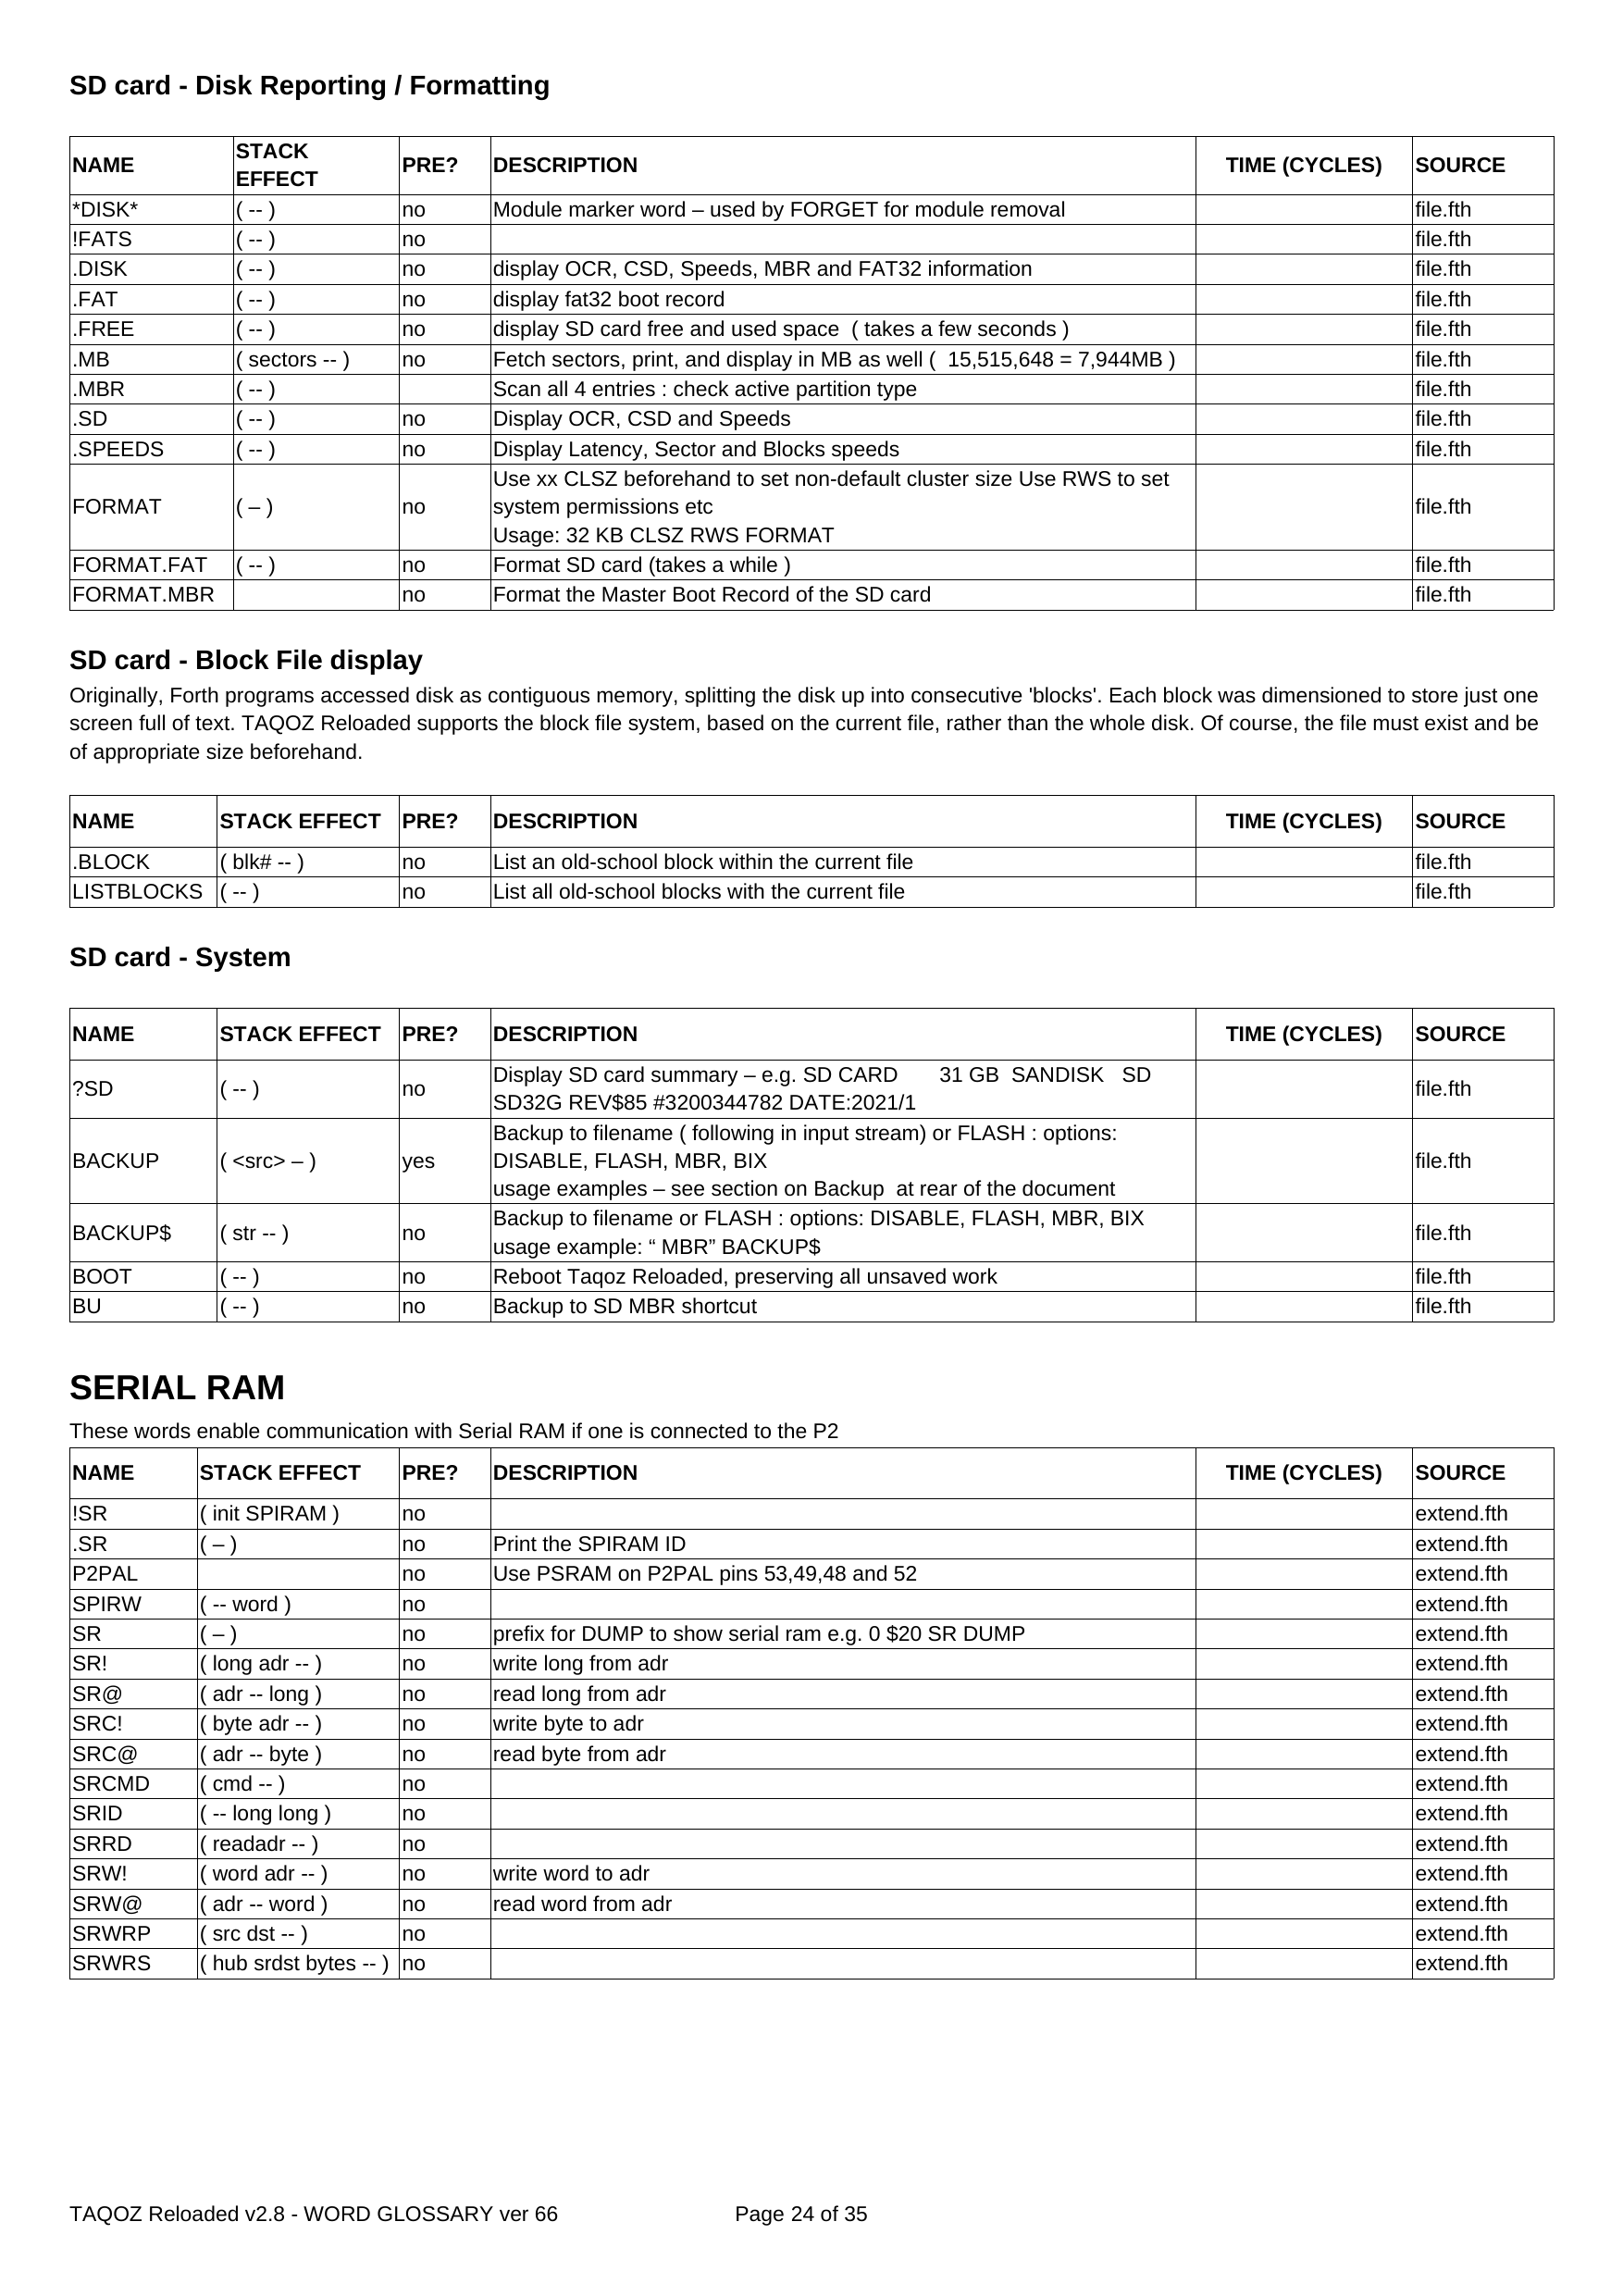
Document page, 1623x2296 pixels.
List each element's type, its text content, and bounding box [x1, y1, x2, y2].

table_cell SRC@ [70, 1740, 197, 1769]
table_cell file.fth [1413, 1204, 1554, 1261]
table_header STACK EFFECT [217, 796, 399, 847]
table_cell [1196, 225, 1412, 254]
table_cell file.fth [1413, 1119, 1554, 1203]
table_cell ( init SPIRAM ) [198, 1499, 399, 1529]
table_cell SRCMD [70, 1769, 197, 1798]
table_cell no [400, 580, 490, 610]
subtitle SERIAL RAM [69, 1368, 1554, 1408]
table_cell BOOT [70, 1262, 217, 1291]
table_cell ( -- ) [234, 551, 399, 579]
table_cell no [400, 465, 490, 550]
table_header DESCRIPTION [491, 137, 1196, 193]
table_cell file.fth [1413, 1061, 1554, 1118]
table_cell no [400, 1649, 490, 1679]
table_cell BACKUP [70, 1119, 217, 1203]
table_header STACK EFFECT [198, 1448, 399, 1498]
table_cell List all old-school blocks with the current file [491, 877, 1196, 906]
table_cell extend.fth [1413, 1890, 1554, 1918]
table_cell ( -- ) [217, 877, 399, 906]
table_cell extend.fth [1413, 1590, 1554, 1619]
table_cell file.fth [1413, 254, 1554, 284]
table_cell ( <src> – ) [217, 1119, 399, 1203]
table_cell write word to adr [491, 1859, 1196, 1889]
table_cell [1196, 465, 1412, 550]
table_cell BACKUP$ [70, 1204, 217, 1261]
table_cell ( – ) [198, 1530, 399, 1558]
table_header DESCRIPTION [491, 1448, 1196, 1498]
table_cell [198, 1559, 399, 1589]
table_cell no [400, 404, 490, 434]
table_header DESCRIPTION [491, 1009, 1196, 1060]
table_cell no [400, 1204, 490, 1261]
table_cell extend.fth [1413, 1559, 1554, 1589]
table_cell [1196, 1620, 1412, 1648]
table_cell *DISK* [70, 195, 233, 224]
table_cell Backup to filename ( following in input stream) or FLASH : options: DISABLE, FLASH, MBR, BIX usage examples – see section on Backup at rear of the document [491, 1119, 1196, 1203]
table_cell no [400, 1530, 490, 1558]
table_cell no [400, 1709, 490, 1738]
table_header TIME (CYCLES) [1196, 1009, 1412, 1060]
table_cell file.fth [1413, 465, 1554, 550]
table_header SOURCE [1413, 137, 1554, 193]
table_cell ( -- long long ) [198, 1799, 399, 1829]
table_cell [1196, 1919, 1412, 1948]
table_cell [1196, 315, 1412, 344]
table_cell Backup to filename or FLASH : options: DISABLE, FLASH, MBR, BIX usage example: “ MBR” BACKUP$ [491, 1204, 1196, 1261]
table_cell no [400, 254, 490, 284]
table_cell ( word adr -- ) [198, 1859, 399, 1889]
table_cell ( -- ) [234, 285, 399, 314]
table_cell ( -- ) [217, 1061, 399, 1118]
table_cell SRC! [70, 1709, 197, 1738]
table_cell [491, 1769, 1196, 1798]
table_cell .FREE [70, 315, 233, 344]
table_cell ( adr -- byte ) [198, 1740, 399, 1769]
table_cell no [400, 1919, 490, 1948]
table_cell write byte to adr [491, 1709, 1196, 1738]
table_cell SRWRP [70, 1919, 197, 1948]
table_header TIME (CYCLES) [1196, 796, 1412, 847]
table_cell [400, 375, 490, 403]
table_cell Display Latency, Sector and Blocks speeds [491, 435, 1196, 464]
table_cell file.fth [1413, 551, 1554, 579]
table_cell read long from adr [491, 1680, 1196, 1708]
table_cell .FAT [70, 285, 233, 314]
table_cell Module marker word – used by FORGET for module removal [491, 195, 1196, 224]
table_cell file.fth [1413, 195, 1554, 224]
table_cell Use PSRAM on P2PAL pins 53,49,48 and 52 [491, 1559, 1196, 1589]
table_cell file.fth [1413, 1262, 1554, 1291]
table_cell Display OCR, CSD and Speeds [491, 404, 1196, 434]
table_cell [1196, 1680, 1412, 1708]
table_cell extend.fth [1413, 1949, 1554, 1979]
table_cell [1196, 1799, 1412, 1829]
table_cell display SD card free and used space ( takes a few seconds ) [491, 315, 1196, 344]
table_cell LISTBLOCKS [70, 877, 217, 906]
table_header TIME (CYCLES) [1196, 137, 1412, 193]
table_cell SRW@ [70, 1890, 197, 1918]
table_cell no [400, 1769, 490, 1798]
table_cell List an old-school block within the current file [491, 848, 1196, 876]
table_header PRE? [400, 1009, 490, 1060]
table_header NAME [70, 1448, 197, 1498]
table_cell [1196, 1590, 1412, 1619]
table_cell BU [70, 1292, 217, 1322]
table_cell ( sectors -- ) [234, 345, 399, 374]
table_cell SR! [70, 1649, 197, 1679]
table_cell file.fth [1413, 315, 1554, 344]
table_cell ( cmd -- ) [198, 1769, 399, 1798]
text These words enable communication with Serial RAM if one is connected to the P2 [69, 1419, 1554, 1444]
table_cell [1196, 254, 1412, 284]
table_cell no [400, 315, 490, 344]
table_cell prefix for DUMP to show serial ram e.g. 0 $20 SR DUMP [491, 1620, 1196, 1648]
table_cell file.fth [1413, 404, 1554, 434]
table_cell no [400, 848, 490, 876]
table_cell SRWRS [70, 1949, 197, 1979]
table_cell no [400, 1859, 490, 1889]
table_header DESCRIPTION [491, 796, 1196, 847]
table_cell ( -- ) [234, 195, 399, 224]
table_cell SRID [70, 1799, 197, 1829]
table_cell extend.fth [1413, 1769, 1554, 1798]
table_cell [1196, 1061, 1412, 1118]
table_cell no [400, 1292, 490, 1322]
table_cell read byte from adr [491, 1740, 1196, 1769]
table_cell [1196, 1830, 1412, 1858]
table_cell ( -- word ) [198, 1590, 399, 1619]
table_cell .BLOCK [70, 848, 217, 876]
table_cell [1196, 1292, 1412, 1322]
table_cell ( -- ) [234, 404, 399, 434]
table_cell .DISK [70, 254, 233, 284]
table_cell no [400, 1590, 490, 1619]
table_cell no [400, 225, 490, 254]
table_cell yes [400, 1119, 490, 1203]
table_cell Use xx CLSZ beforehand to set non-default cluster size Use RWS to set system permissions etc Usage: 32 KB CLSZ RWS FORMAT [491, 465, 1196, 550]
table_cell ( – ) [198, 1620, 399, 1648]
table_cell [1196, 848, 1412, 876]
table_cell [1196, 345, 1412, 374]
table_cell ( adr -- long ) [198, 1680, 399, 1708]
table_cell [1196, 580, 1412, 610]
table_cell file.fth [1413, 345, 1554, 374]
table_cell SR@ [70, 1680, 197, 1708]
table_cell ( – ) [234, 465, 399, 550]
table_cell ?SD [70, 1061, 217, 1118]
table_cell ( -- ) [217, 1262, 399, 1291]
table_cell Fetch sectors, print, and display in MB as well ( 15,515,648 = 7,944MB ) [491, 345, 1196, 374]
table_cell ( -- ) [234, 225, 399, 254]
table_header STACK EFFECT [217, 1009, 399, 1060]
table_cell Reboot Taqoz Reloaded, preserving all unsaved work [491, 1262, 1196, 1291]
table_cell [491, 1799, 1196, 1829]
table_cell ( blk# -- ) [217, 848, 399, 876]
table_cell file.fth [1413, 848, 1554, 876]
table_cell extend.fth [1413, 1859, 1554, 1889]
table_cell [1196, 1949, 1412, 1979]
table_cell [1196, 375, 1412, 403]
table_cell [1196, 1530, 1412, 1558]
table_cell [491, 1919, 1196, 1948]
table_cell [491, 1590, 1196, 1619]
table_cell ( -- ) [234, 315, 399, 344]
table_cell [491, 1830, 1196, 1858]
table_cell extend.fth [1413, 1530, 1554, 1558]
table_cell extend.fth [1413, 1919, 1554, 1948]
table_cell [491, 1949, 1196, 1979]
table_cell no [400, 285, 490, 314]
table_cell file.fth [1413, 435, 1554, 464]
table_cell file.fth [1413, 375, 1554, 403]
table_cell no [400, 1830, 490, 1858]
table_header NAME [70, 1009, 217, 1060]
table_cell ( -- ) [234, 375, 399, 403]
table_cell [1196, 285, 1412, 314]
table_cell no [400, 551, 490, 579]
table_cell ( adr -- word ) [198, 1890, 399, 1918]
text Originally, Forth programs accessed disk as contiguous memory, splitting the disk up into consecutive 'blocks'. Each block was dimensioned to store just one screen full of text. TAQOZ Reloaded supports the block file system, based on the current file, rather than the whole disk. Of course, the file must exist and be of appropriate size beforehand. [69, 683, 1554, 763]
table_header NAME [70, 796, 217, 847]
table_cell no [400, 1061, 490, 1118]
subtitle SD card - Disk Reporting / Formatting [69, 69, 1554, 100]
table_cell extend.fth [1413, 1499, 1554, 1529]
table_header SOURCE [1413, 1448, 1554, 1498]
table_cell no [400, 877, 490, 906]
table_cell [1196, 1499, 1412, 1529]
table_cell [491, 225, 1196, 254]
table_cell [1196, 1890, 1412, 1918]
table_cell [1196, 1262, 1412, 1291]
subtitle SD card - System [69, 941, 1554, 973]
table_cell [1196, 404, 1412, 434]
table_cell extend.fth [1413, 1799, 1554, 1829]
subtitle SD card - Block File display [69, 644, 1554, 676]
table_cell ( long adr -- ) [198, 1649, 399, 1679]
table_cell write long from adr [491, 1649, 1196, 1679]
table_cell SRW! [70, 1859, 197, 1889]
table_cell read word from adr [491, 1890, 1196, 1918]
table_cell extend.fth [1413, 1740, 1554, 1769]
table_cell P2PAL [70, 1559, 197, 1589]
table_cell [1196, 1859, 1412, 1889]
table_cell [1196, 1119, 1412, 1203]
table_cell ( -- ) [217, 1292, 399, 1322]
table_cell ( readadr -- ) [198, 1830, 399, 1858]
table_cell no [400, 1949, 490, 1979]
table_cell no [400, 345, 490, 374]
table_cell FORMAT.MBR [70, 580, 233, 610]
table_cell extend.fth [1413, 1620, 1554, 1648]
table_header PRE? [400, 1448, 490, 1498]
table_cell [491, 1499, 1196, 1529]
table_header SOURCE [1413, 796, 1554, 847]
table_cell SRRD [70, 1830, 197, 1858]
table_cell ( -- ) [234, 254, 399, 284]
table_cell [1196, 435, 1412, 464]
table_cell file.fth [1413, 225, 1554, 254]
table_cell no [400, 1262, 490, 1291]
table_cell [1196, 877, 1412, 906]
table_cell file.fth [1413, 877, 1554, 906]
table_cell !SR [70, 1499, 197, 1529]
table_cell .SPEEDS [70, 435, 233, 464]
table_cell [1196, 1204, 1412, 1261]
table_cell ( src dst -- ) [198, 1919, 399, 1948]
table_cell [1196, 195, 1412, 224]
table_header PRE? [400, 796, 490, 847]
table_cell Scan all 4 entries : check active partition type [491, 375, 1196, 403]
table_cell display fat32 boot record [491, 285, 1196, 314]
table_cell extend.fth [1413, 1680, 1554, 1708]
table_cell [1196, 1740, 1412, 1769]
table_cell SR [70, 1620, 197, 1648]
table_cell !FATS [70, 225, 233, 254]
table_cell [1196, 551, 1412, 579]
table_cell no [400, 1620, 490, 1648]
table_cell ( hub srdst bytes -- ) [198, 1949, 399, 1979]
table_cell [1196, 1769, 1412, 1798]
table_cell no [400, 1890, 490, 1918]
table_cell file.fth [1413, 580, 1554, 610]
table_cell FORMAT.FAT [70, 551, 233, 579]
table_header STACK EFFECT [234, 137, 399, 193]
table_cell file.fth [1413, 285, 1554, 314]
table_cell .MB [70, 345, 233, 374]
table_cell no [400, 1740, 490, 1769]
table_cell SPIRW [70, 1590, 197, 1619]
table_cell extend.fth [1413, 1830, 1554, 1858]
table_header NAME [70, 137, 233, 193]
table_cell [1196, 1649, 1412, 1679]
table_cell .SR [70, 1530, 197, 1558]
table_cell Display SD card summary – e.g. SD CARD 31 GB SANDISK SD SD32G REV$85 #3200344782 DATE:2021/1 [491, 1061, 1196, 1118]
table_cell no [400, 195, 490, 224]
table_header PRE? [400, 137, 490, 193]
table_header TIME (CYCLES) [1196, 1448, 1412, 1498]
table_cell extend.fth [1413, 1709, 1554, 1738]
table_cell [234, 580, 399, 610]
table_cell Print the SPIRAM ID [491, 1530, 1196, 1558]
table_cell extend.fth [1413, 1649, 1554, 1679]
table_cell no [400, 435, 490, 464]
table_cell Format the Master Boot Record of the SD card [491, 580, 1196, 610]
table_cell ( -- ) [234, 435, 399, 464]
table_cell display OCR, CSD, Speeds, MBR and FAT32 information [491, 254, 1196, 284]
table_header SOURCE [1413, 1009, 1554, 1060]
table_cell [1196, 1559, 1412, 1589]
table_cell .SD [70, 404, 233, 434]
table_cell ( byte adr -- ) [198, 1709, 399, 1738]
table_cell [1196, 1709, 1412, 1738]
table_cell no [400, 1559, 490, 1589]
table_cell no [400, 1680, 490, 1708]
table_cell .MBR [70, 375, 233, 403]
table_cell Format SD card (takes a while ) [491, 551, 1196, 579]
table_cell no [400, 1499, 490, 1529]
table_cell Backup to SD MBR shortcut [491, 1292, 1196, 1322]
table_cell FORMAT [70, 465, 233, 550]
table_cell no [400, 1799, 490, 1829]
table_cell ( str -- ) [217, 1204, 399, 1261]
table_cell file.fth [1413, 1292, 1554, 1322]
